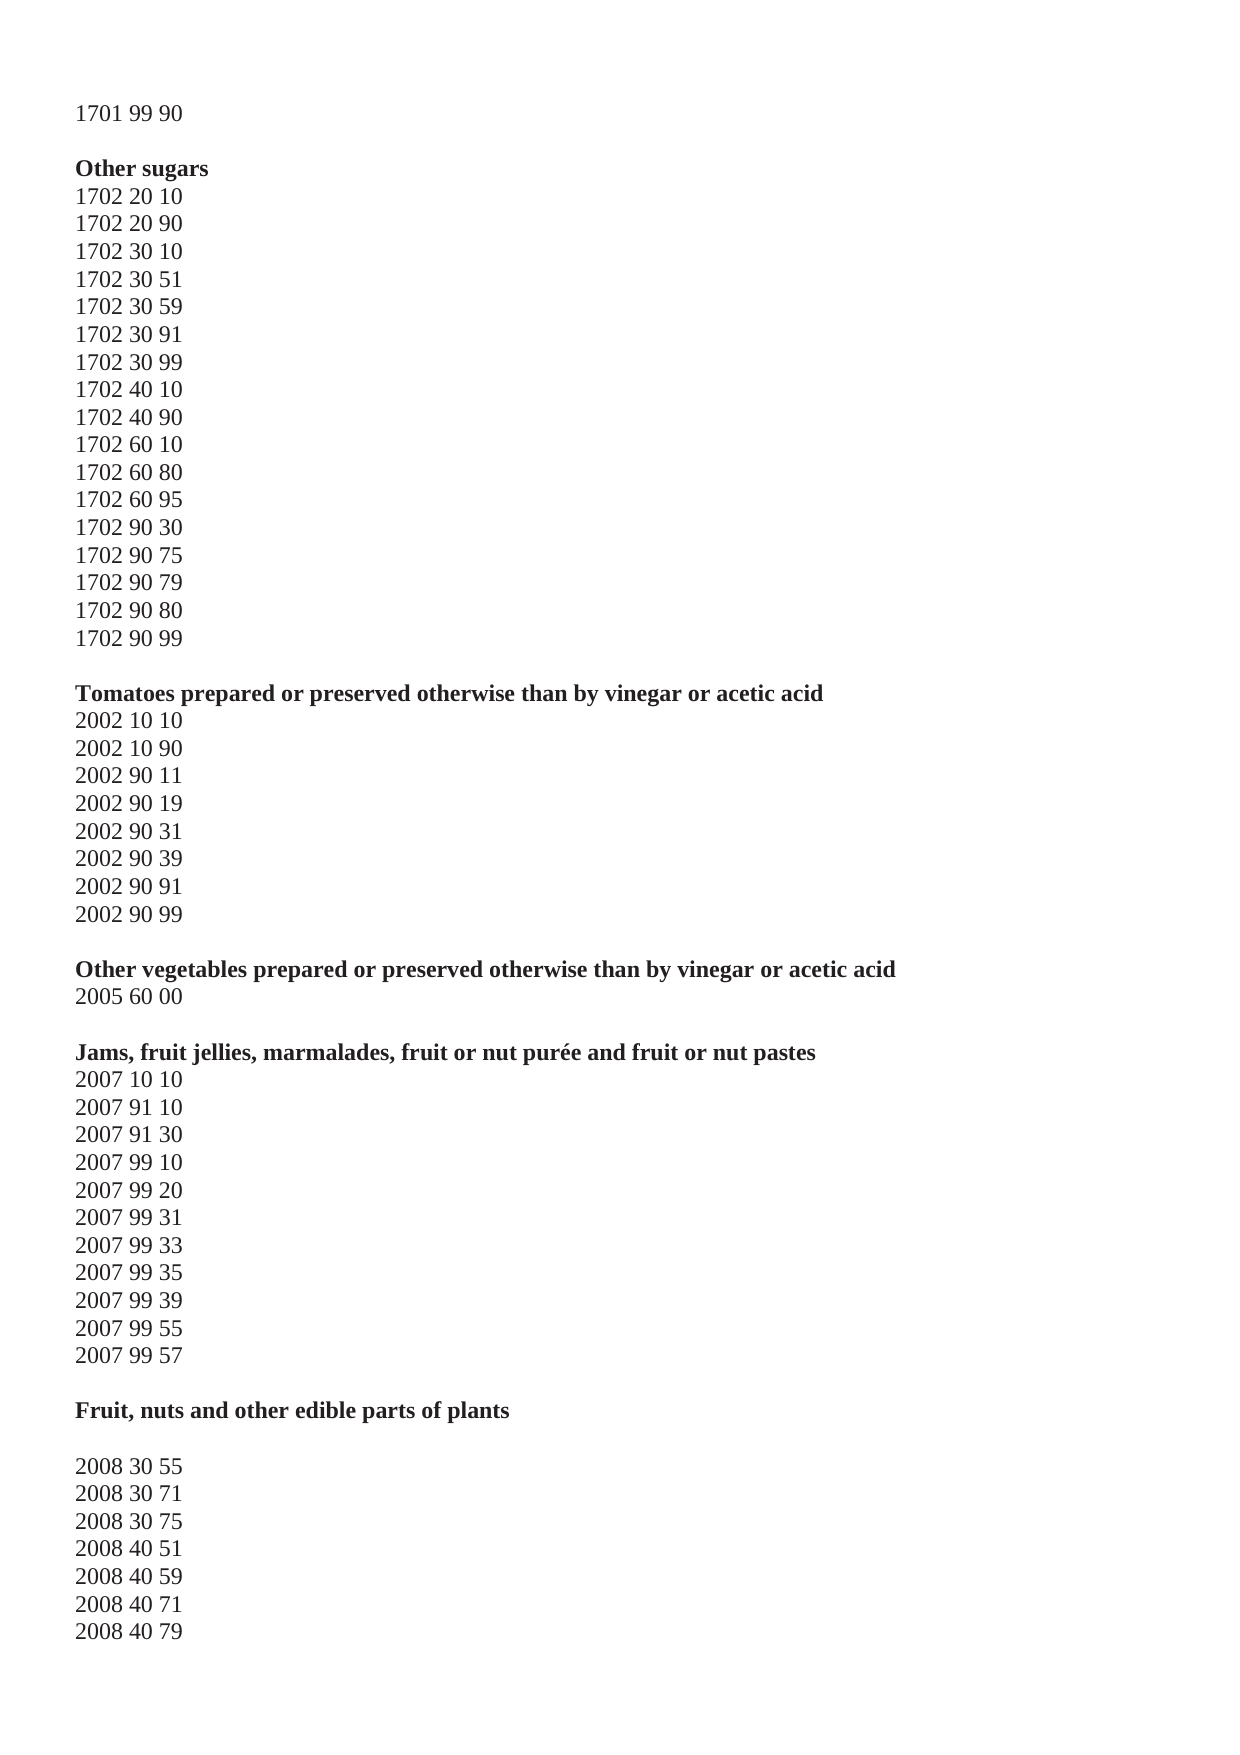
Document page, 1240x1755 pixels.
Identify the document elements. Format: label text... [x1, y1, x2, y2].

text 2007 91 30 [75, 1120, 1164, 1148]
text 2005 60 00 [75, 982, 1164, 1010]
text 2002 90 11 [75, 762, 1164, 789]
text 2008 40 51 [75, 1534, 1164, 1562]
text 2008 30 71 [75, 1479, 1164, 1507]
text 1702 40 90 [75, 403, 1164, 430]
text 2008 40 71 [75, 1590, 1164, 1617]
text 2002 90 19 [75, 789, 1164, 817]
text 2002 90 91 [75, 872, 1164, 899]
text 2007 99 35 [75, 1258, 1164, 1286]
text 1702 30 10 [75, 237, 1164, 265]
text 1702 90 79 [75, 568, 1164, 596]
text 1702 90 99 [75, 623, 1164, 651]
text Other sugars [75, 154, 1164, 182]
text 2007 99 55 [75, 1314, 1164, 1341]
text 2002 10 10 [75, 706, 1164, 734]
text 1702 60 10 [75, 430, 1164, 458]
text 1702 90 75 [75, 541, 1164, 568]
text 2007 99 39 [75, 1286, 1164, 1314]
text 2002 90 99 [75, 899, 1164, 927]
text 1701 99 90 [75, 99, 1164, 127]
text 2007 99 31 [75, 1203, 1164, 1231]
text 1702 30 51 [75, 265, 1164, 292]
text 2007 91 10 [75, 1093, 1164, 1120]
text 1702 20 90 [75, 209, 1164, 237]
text 1702 30 99 [75, 347, 1164, 375]
text 1702 20 10 [75, 182, 1164, 209]
text 2007 99 20 [75, 1176, 1164, 1203]
text Tomatoes prepared or preserved otherwise than by vinegar or acetic acid [75, 679, 1164, 706]
text 1702 60 80 [75, 458, 1164, 486]
text 1702 90 30 [75, 513, 1164, 541]
text 2002 90 31 [75, 817, 1164, 844]
text 2007 99 57 [75, 1341, 1164, 1369]
text 2008 30 75 [75, 1507, 1164, 1534]
text 2002 90 39 [75, 844, 1164, 872]
text 1702 30 59 [75, 292, 1164, 320]
text 2002 10 90 [75, 734, 1164, 762]
text 1702 40 10 [75, 375, 1164, 403]
text 2007 99 10 [75, 1148, 1164, 1176]
text 2007 10 10 [75, 1065, 1164, 1093]
text 2008 40 59 [75, 1562, 1164, 1590]
text 2007 99 33 [75, 1231, 1164, 1258]
text 2008 40 79 [75, 1617, 1164, 1645]
text 1702 30 91 [75, 320, 1164, 347]
text 1702 60 95 [75, 486, 1164, 513]
text Other vegetables prepared or preserved otherwise than by vinegar or acetic acid [75, 955, 1164, 982]
text 1702 90 80 [75, 596, 1164, 623]
text 2008 30 55 [75, 1452, 1164, 1479]
text Jams, fruit jellies, marmalades, fruit or nut purée and fruit or nut pastes [75, 1038, 1164, 1065]
text Fruit, nuts and other edible parts of plants [75, 1396, 1164, 1424]
